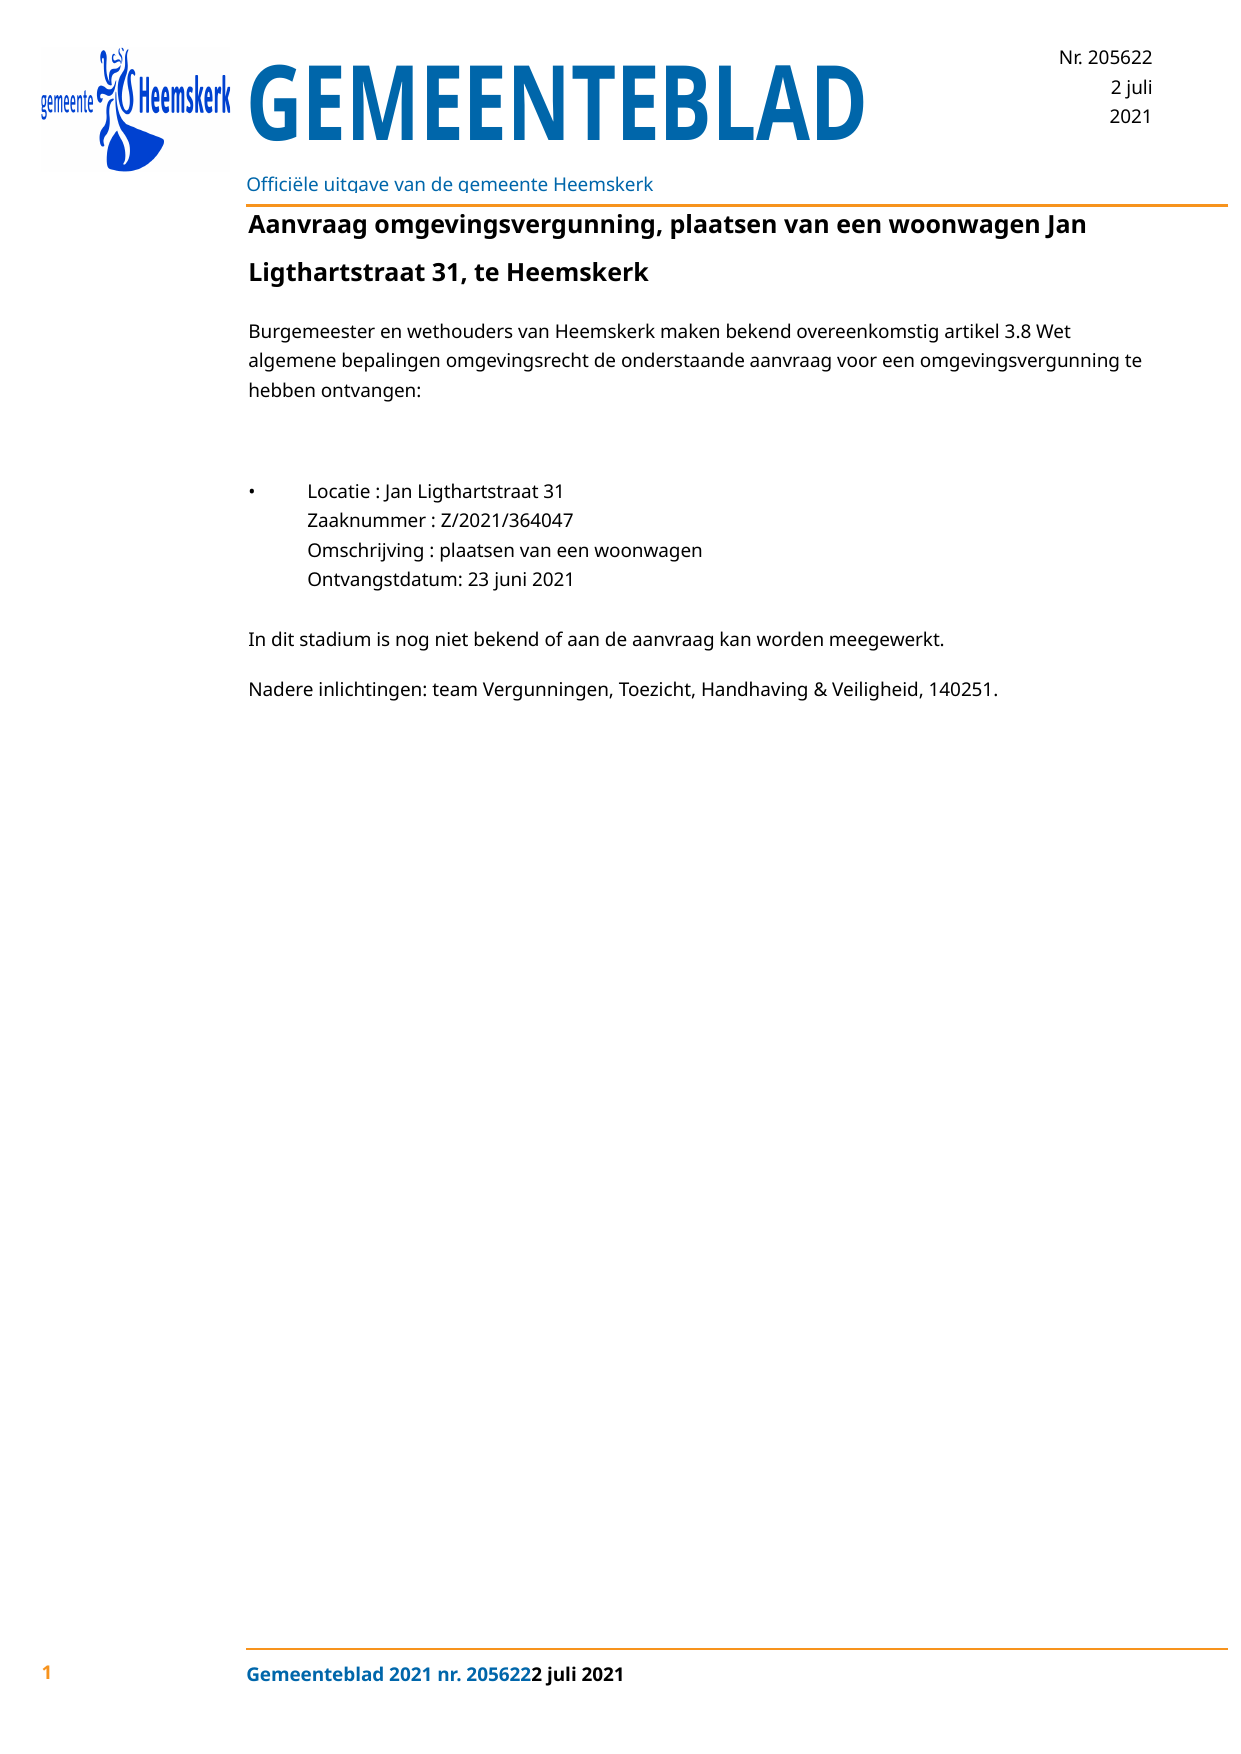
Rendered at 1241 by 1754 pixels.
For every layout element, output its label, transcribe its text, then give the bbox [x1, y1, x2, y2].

list Ontvangstdatum: 23 juni 2021 [248, 567, 1152, 592]
picture [41, 47, 231, 172]
list Locatie : Jan Ligthartstraat 31 [248, 478, 1152, 504]
text Burgemeester en wethouders van Heemskerk maken bekend overeenkomstig artikel 3.8 Wet algemene bepalingen omgevingsrecht de onderstaande aanvraag voor een omgevingsvergunning te hebben ontvangen: [248, 318, 1152, 403]
text Nadere inlichtingen: team Vergunningen, Toezicht, Handhaving & Veiligheid, 140251. [248, 676, 1152, 702]
text Aanvraag omgevingsvergunning, plaatsen van een woonwagen Jan Ligthartstraat 31, te Heemskerk [248, 207, 1152, 288]
list Omschrijving : plaatsen van een woonwagen [248, 537, 1152, 563]
list Zaaknummer : Z/2021/364047 [248, 507, 1152, 533]
text In dit stadium is nog niet bekend of aan de aanvraag kan worden meegewerkt. [248, 626, 1152, 652]
